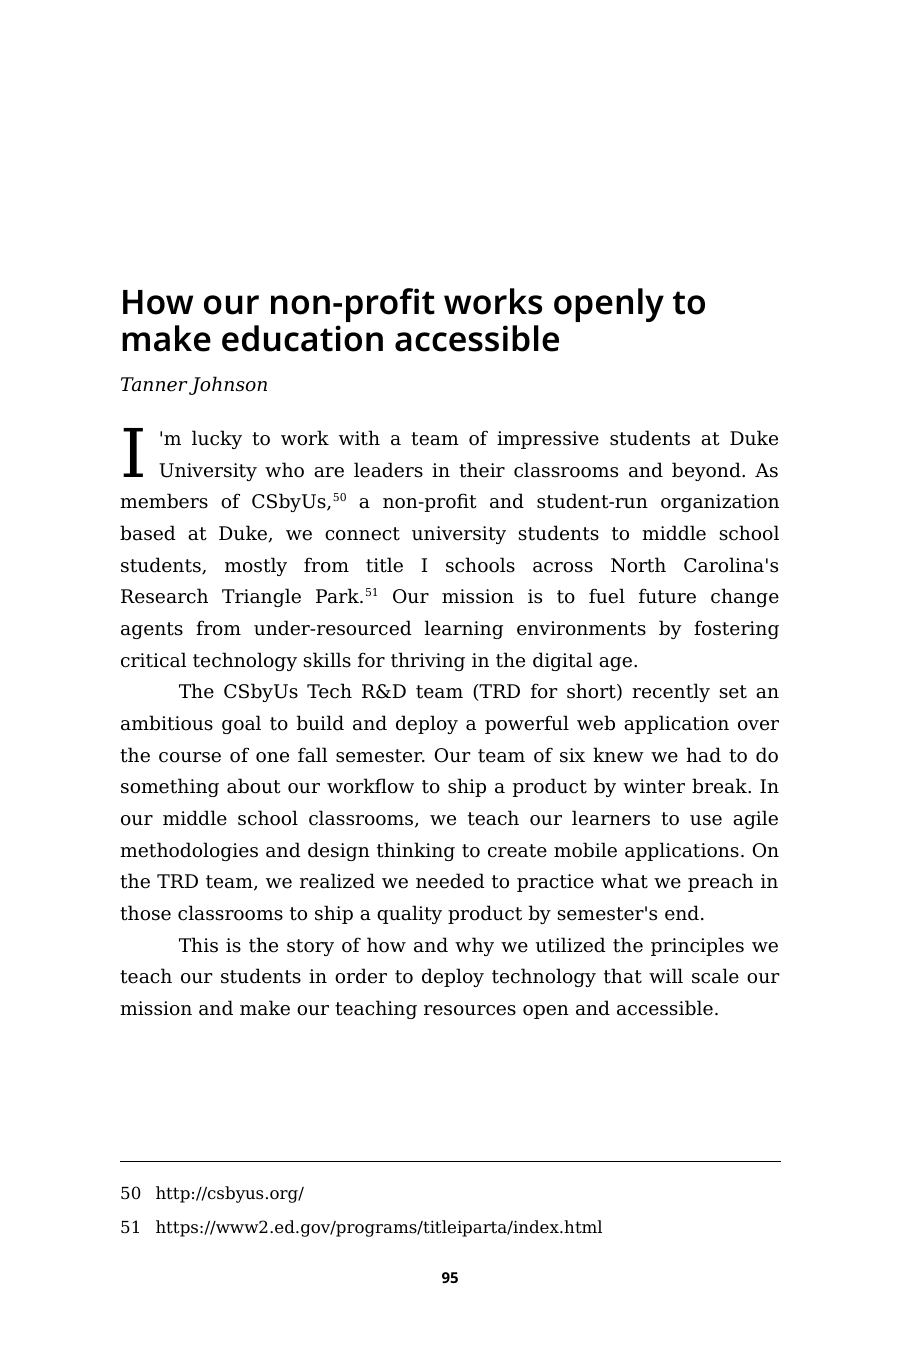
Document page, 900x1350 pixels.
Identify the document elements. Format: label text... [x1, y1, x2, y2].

text http://csbyus.org/ [120, 1184, 780, 1203]
subtitle How our non-profit works openly to make education accessible [120, 283, 780, 361]
text I'm lucky to work with a team of impressive students at Duke University who are leaders in their classrooms and beyond. As members of CSbyUs, a non-profit and student-run organization based at Duke, we connect university students to middle school students, mostly from title I schools across North Carolina's Research Triangle Park. Our mission is to fuel future change agents from under-resourced learning environments by fostering critical technology skills for thriving in the digital age. [120, 428, 780, 672]
text https://www2.ed.gov/programs/titleiparta/index.html [120, 1218, 780, 1237]
text Tanner Johnson [120, 374, 780, 396]
text The CSbyUs Tech R&D team (TRD for short) recently set an ambitious goal to build and deploy a powerful web application over the course of one fall semester. Our team of six knew we had to do something about our workflow to ship a product by winter break. In our middle school classrooms, we teach our learners to use agile methodologies and design thinking to create mobile applications. On the TRD team, we realized we needed to practice what we preach in those classrooms to ship a quality product by semester's end. [120, 681, 780, 925]
text This is the story of how and why we utilized the principles we teach our students in order to deploy technology that will scale our mission and make our teaching resources open and accessible. [120, 935, 780, 1020]
